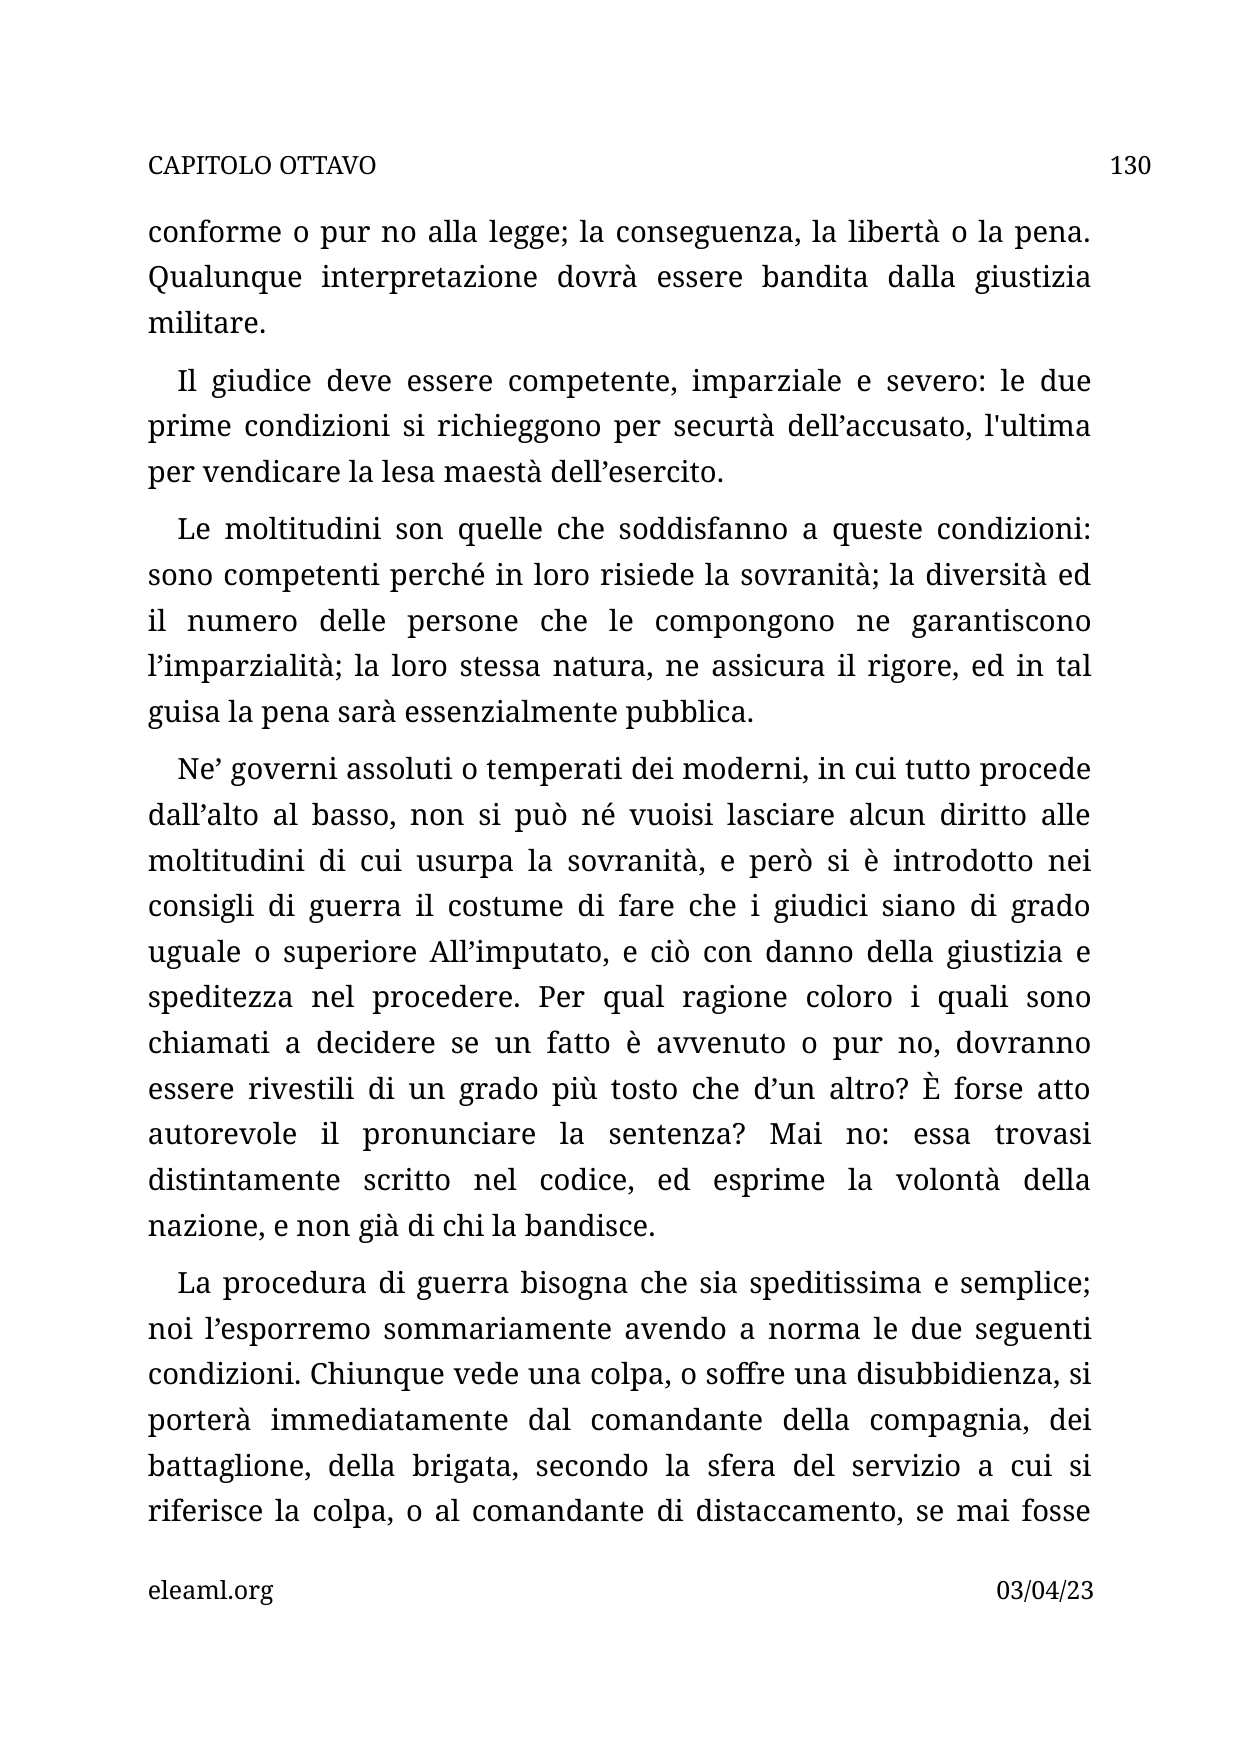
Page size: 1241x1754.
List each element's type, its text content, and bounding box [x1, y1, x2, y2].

text conforme o pur no alla legge; la conseguenza, la libertà o la pena. Qualunque interpretazione dovrà essere bandita dalla giustizia militare. [148, 211, 1093, 342]
text Ne’ governi assoluti o temperati dei moderni, in cui tutto procede dall’alto al basso, non si può né vuoisi lasciare alcun diritto alle moltitudini di cui usurpa la sovranità, e però si è introdotto nei consigli di guerra il costume di fare che i giudici siano di grado uguale o superiore All’imputato, e ciò con danno della giustizia e speditezza nel procedere. Per qual ragione coloro i quali sono chiamati a decidere se un fatto è avvenuto o pur no, dovranno essere rivestili di un grado più tosto che d’un altro? È forse atto autorevole il pronunciare la sentenza? Mai no: essa trovasi distintamente scritto nel codice, ed esprime la volontà della nazione, e non già di chi la bandisce. [148, 749, 1093, 1244]
text La procedura di guerra bisogna che sia speditissima e semplice; noi l’esporremo sommariamente avendo a norma le due seguenti condizioni. Chiunque vede una colpa, o soffre una disubbidienza, si porterà immediatamente dal comandante della compagnia, dei battaglione, della brigata, secondo la sfera del servizio a cui si riferisce la colpa, o al comandante di distaccamento, se mai fosse [148, 1262, 1093, 1530]
text Le moltitudini son quelle che soddisfanno a queste condizioni: sono competenti perché in loro risiede la sovranità; la diversità ed il numero delle persone che le compongono ne garantiscono l’imparzialità; la loro stessa natura, ne assicura il rigore, ed in tal guisa la pena sarà essenzialmente pubblica. [148, 509, 1093, 731]
text Il giudice deve essere competente, imparziale e severo: le due prime condizioni si richieggono per securtà dell’accusato, l'ultima per vendicare la lesa maestà dell’esercito. [148, 360, 1093, 491]
